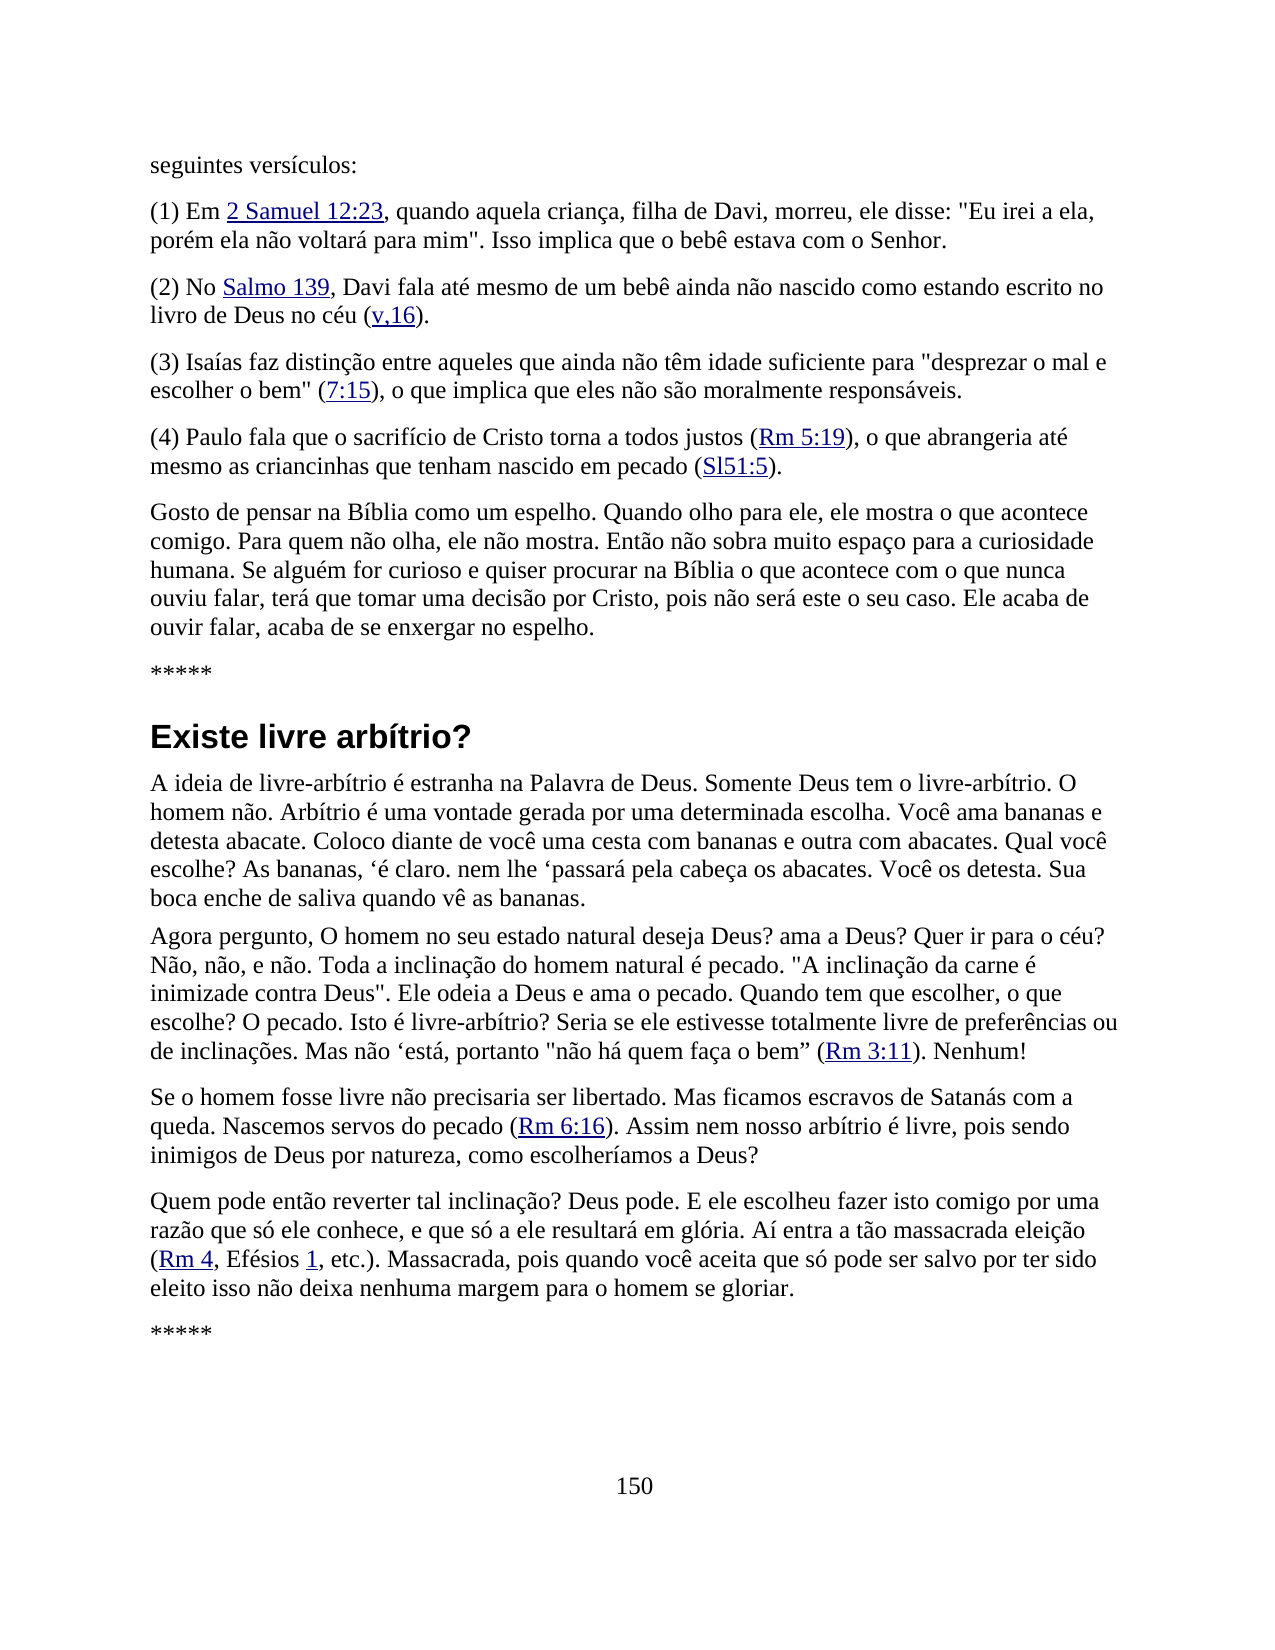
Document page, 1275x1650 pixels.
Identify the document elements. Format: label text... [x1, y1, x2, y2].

text ***** [150, 659, 1125, 687]
text seguintes versículos: [150, 150, 1125, 179]
text ​(1) Em 2 Samuel 12:23, quando aquela criança, filha de Davi, morreu, ele disse: "Eu irei a ela, porém ela não voltará para mim". Isso implica que o bebê estava com o Senhor. [150, 196, 1125, 254]
text ​(3) Isaías faz distinção entre aqueles que ainda não têm idade suficiente para "desprezar o mal e escolher o bem" (7:15), o que implica que eles não são moralmente responsáveis. [150, 347, 1125, 404]
text Gosto de pensar na Bíblia como um espelho. Quando olho para ele, ele mostra o que acontece comigo. Para quem não olha, ele não mostra. Então não sobra muito espaço para a curiosidade humana. Se alguém for curioso e quiser procurar na Bíblia o que acontece com o que nunca ouviu falar, terá que tomar uma decisão por Cristo, pois não será este o seu caso. Ele acaba de ouvir falar, acaba de se enxergar no espelho. [150, 497, 1125, 641]
text ***** [150, 1319, 1125, 1348]
text ​(2) No Salmo 139, Davi fala até mesmo de um bebê ainda não nascido como estando escrito no livro de Deus no céu (v,16). [150, 272, 1125, 329]
text Se o homem fosse livre não precisaria ser libertado. Mas ficamos escravos de Satanás com a queda. Nascemos servos do pecado (Rm 6:16). Assim nem nosso arbítrio é livre, pois sendo inimigos de Deus por natureza, como escolheríamos a Deus? [150, 1082, 1125, 1169]
subtitle Existe livre arbítrio? [150, 717, 1125, 756]
text Agora pergunto, O homem no seu estado natural deseja Deus? ama a Deus? Quer ir para o céu? Não, não, e não. Toda a inclinação do homem natural é pecado. "A inclinação da carne é inimizade contra Deus". Ele odeia a Deus e ama o pecado. Quando tem que escolher, o que escolhe? O pecado. Isto é livre-arbítrio? Seria se ele estivesse totalmente livre de preferências ou de inclinações. Mas não ‘está, portanto "não há quem faça o bem” (Rm 3:11). Nenhum! [150, 921, 1125, 1065]
text ​(4) Paulo fala que o sacrifício de Cristo torna a todos justos (Rm 5:19), o que abrangeria até mesmo as criancinhas que tenham nascido em pecado (Sl51:5). [150, 422, 1125, 479]
text A ideia de livre-arbítrio é estranha na Palavra de Deus. Somente Deus tem o livre-arbítrio. O homem não. Arbítrio é uma vontade gerada por uma determinada escolha. Você ama bananas e detesta abacate. Coloco diante de você uma cesta com bananas e outra com abacates. Qual você escolhe? As bananas, ‘é claro. nem lhe ‘passará pela cabeça os abacates. Você os detesta. Sua boca enche de saliva quando vê as bananas. [150, 768, 1125, 912]
text Quem pode então reverter tal inclinação? Deus pode. E ele escolheu fazer isto comigo por uma razão que só ele conhece, e que só a ele resultará em glória. Aí entra a tão massacrada eleição (Rm 4, Efésios 1, etc.). Massacrada, pois quando você aceita que só pode ser salvo por ter sido eleito isso não deixa nenhuma margem para o homem se gloriar. [150, 1186, 1125, 1301]
